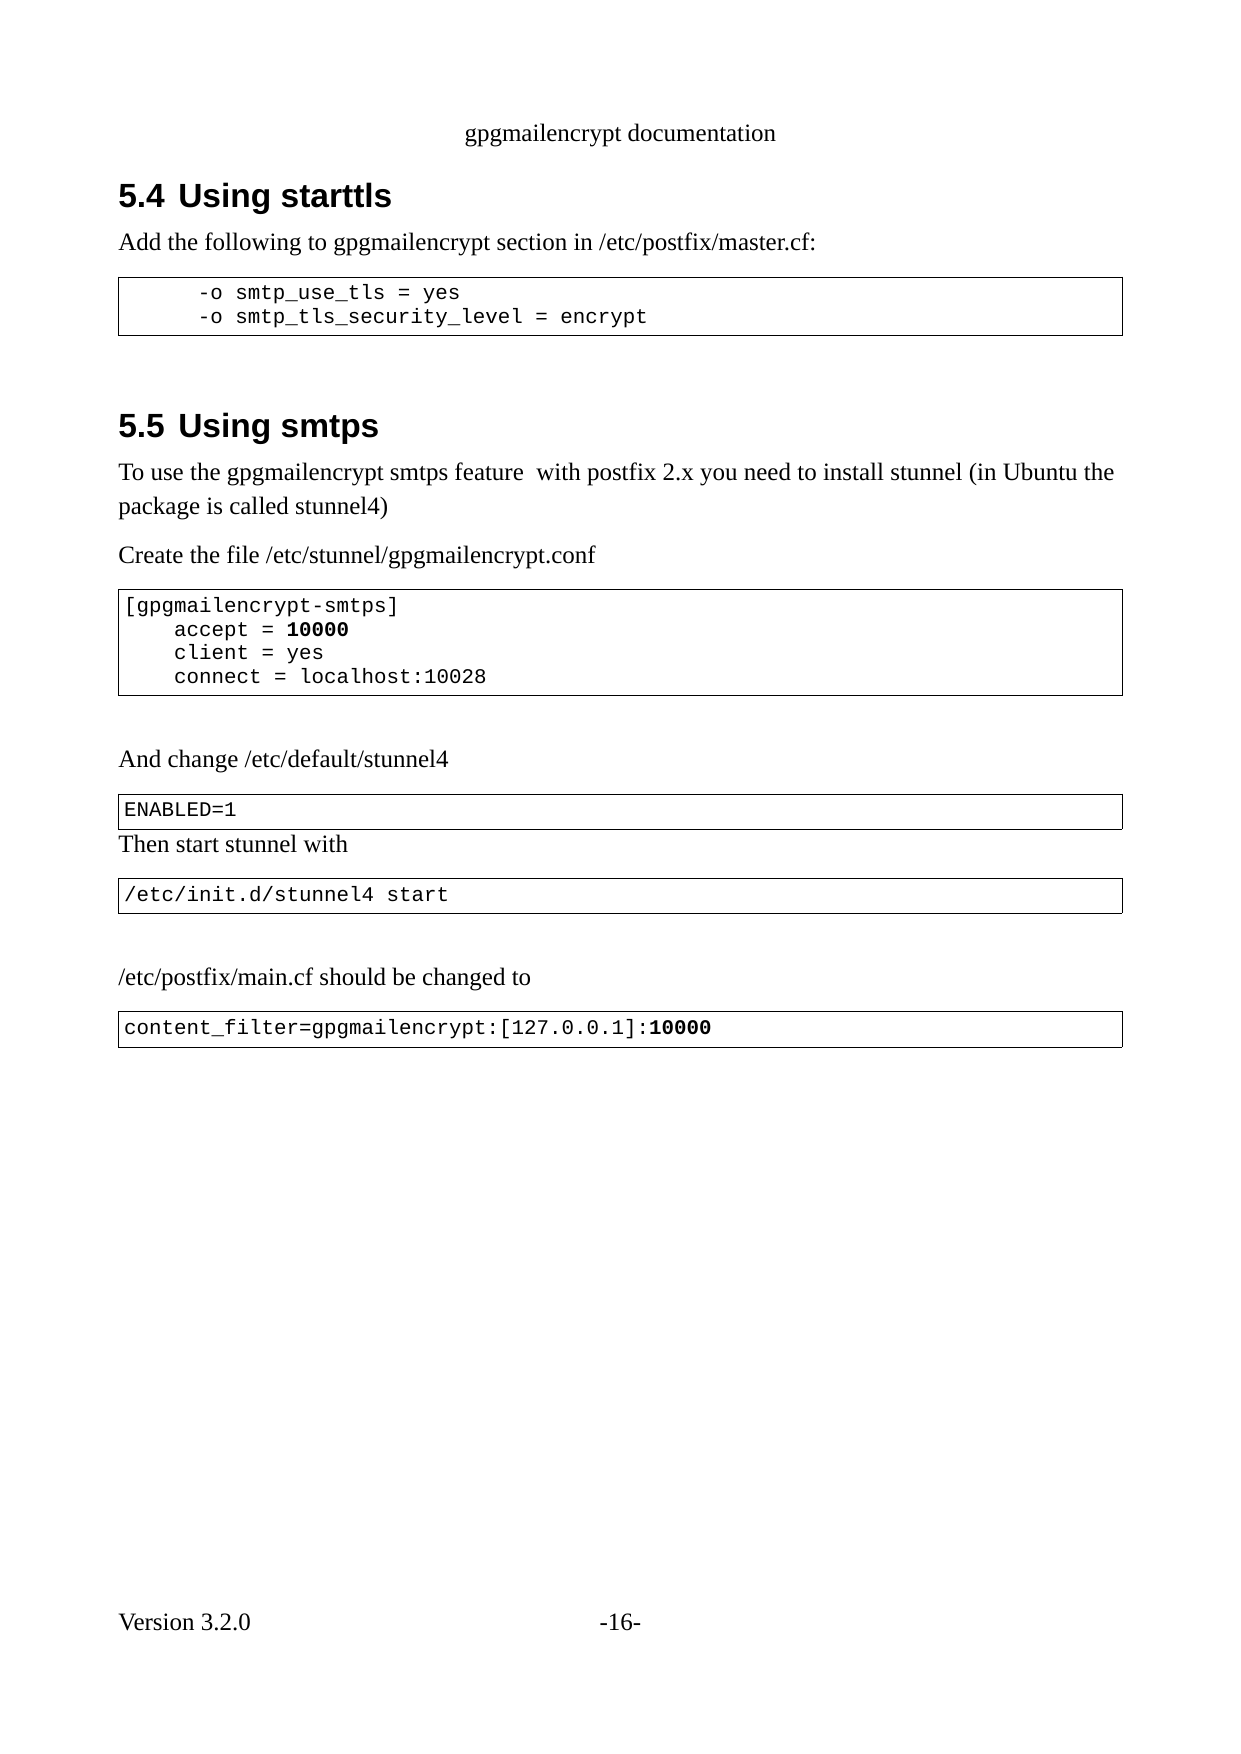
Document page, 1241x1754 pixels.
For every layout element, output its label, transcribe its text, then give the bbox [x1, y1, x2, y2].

text To use the gpgmailencrypt smtps feature with postfix 2.x you need to install stunnel (in Ubuntu the package is called stunnel4) [118, 457, 1122, 520]
text Create the file /etc/stunnel/gpgmailencrypt.conf [118, 540, 1122, 569]
table_header -o smtp_use_tls = yes -o smtp_tls_security_level = encrypt [119, 278, 1122, 335]
subtitle Using smtps [118, 405, 1122, 444]
text And change /etc/default/stunnel4 [118, 744, 1122, 773]
table_header /etc/init.d/stunnel4 start [119, 879, 1122, 913]
text /etc/postfix/main.cf should be changed to [118, 962, 1122, 991]
table_header content_filter=gpgmailencrypt:[127.0.0.1]:10000 [119, 1012, 1122, 1047]
text Then start stunnel with [118, 830, 1122, 858]
subtitle Using starttls [118, 176, 1122, 215]
table_header [gpgmailencrypt-smtps] accept = 10000 client = yes connect = localhost:10028 [119, 590, 1122, 695]
text Add the following to gpgmailencrypt section in /etc/postfix/master.cf: [118, 227, 1122, 256]
table_header ENABLED=1 [119, 795, 1122, 829]
